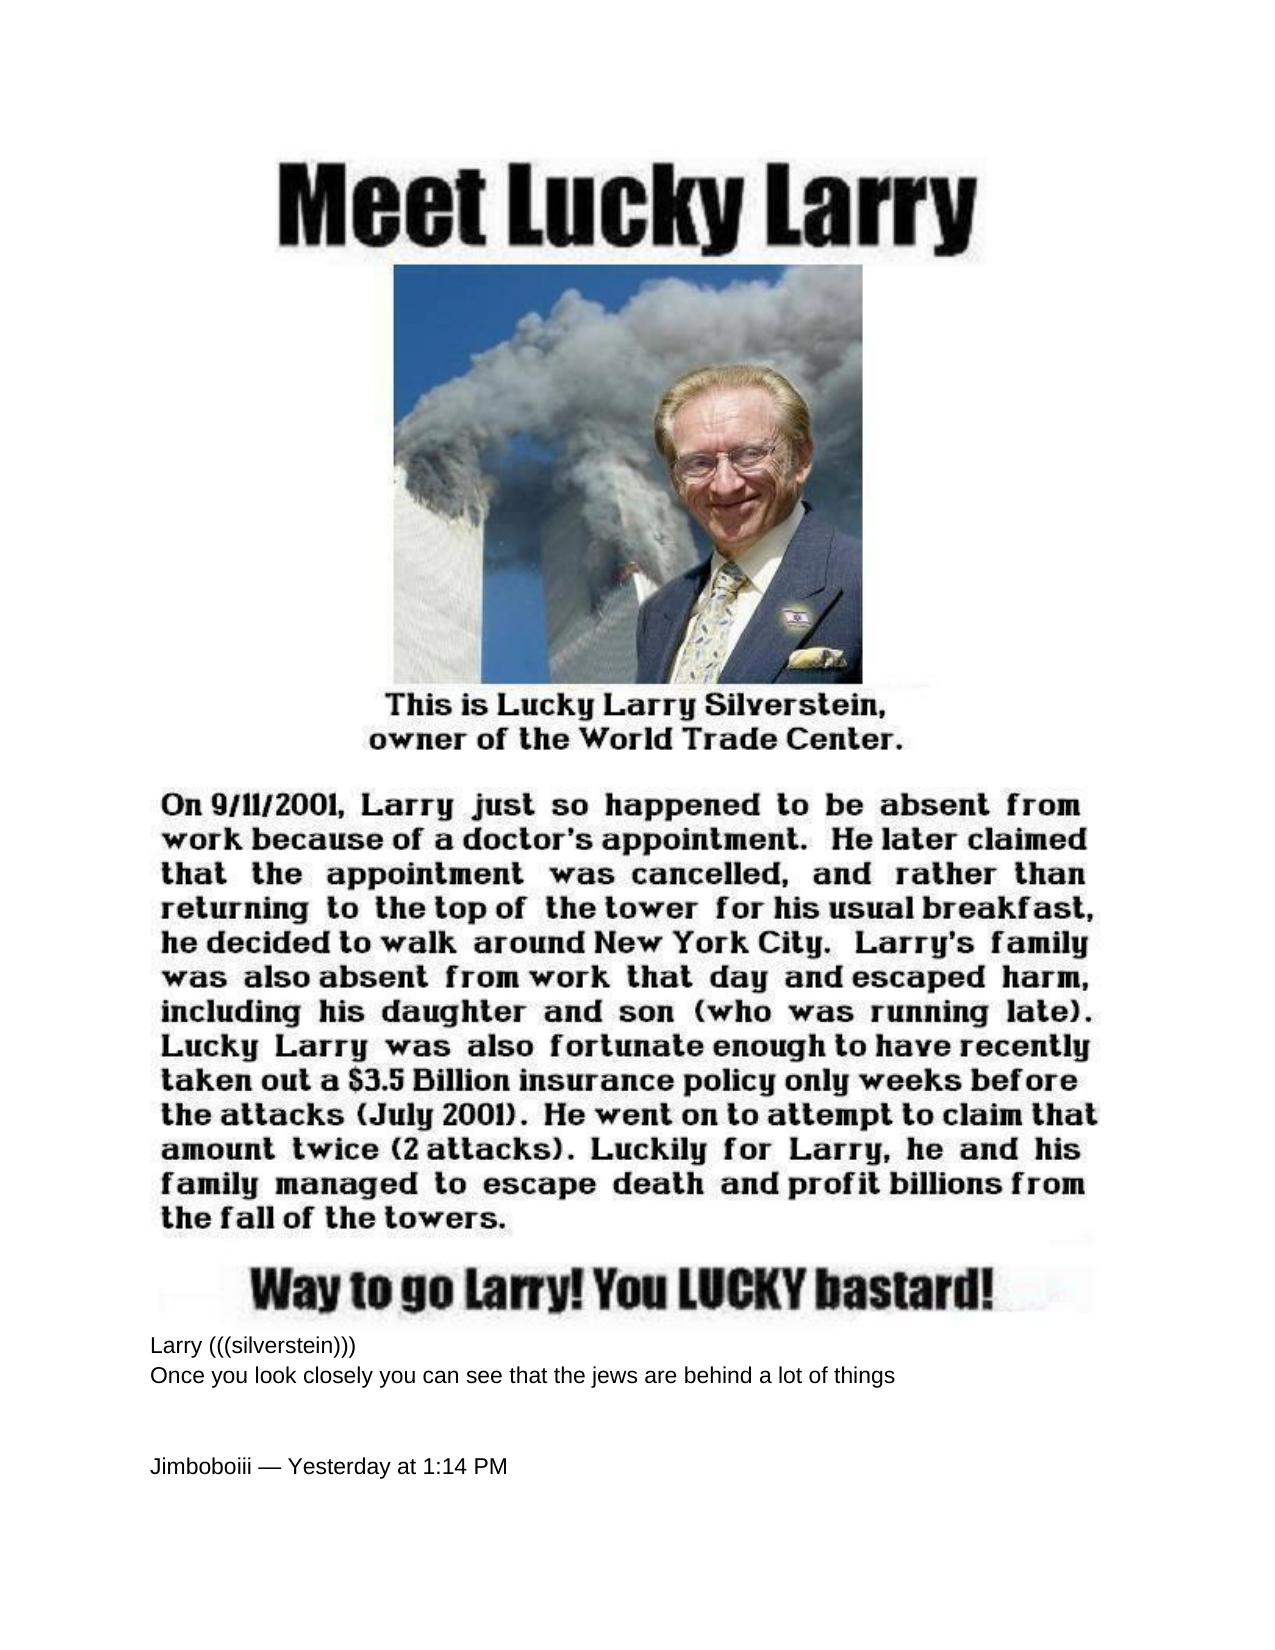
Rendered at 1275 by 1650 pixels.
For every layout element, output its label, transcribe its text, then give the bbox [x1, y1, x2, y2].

picture [150, 150, 1102, 1329]
text Once you look closely you can see that the jews are behind a lot of things [150, 1362, 1125, 1388]
text Larry (((silverstein))) [150, 1332, 1125, 1358]
text Jimboboiii — Yesterday at 1:14 PM [150, 1453, 1125, 1479]
text [1102, 150, 1125, 1328]
